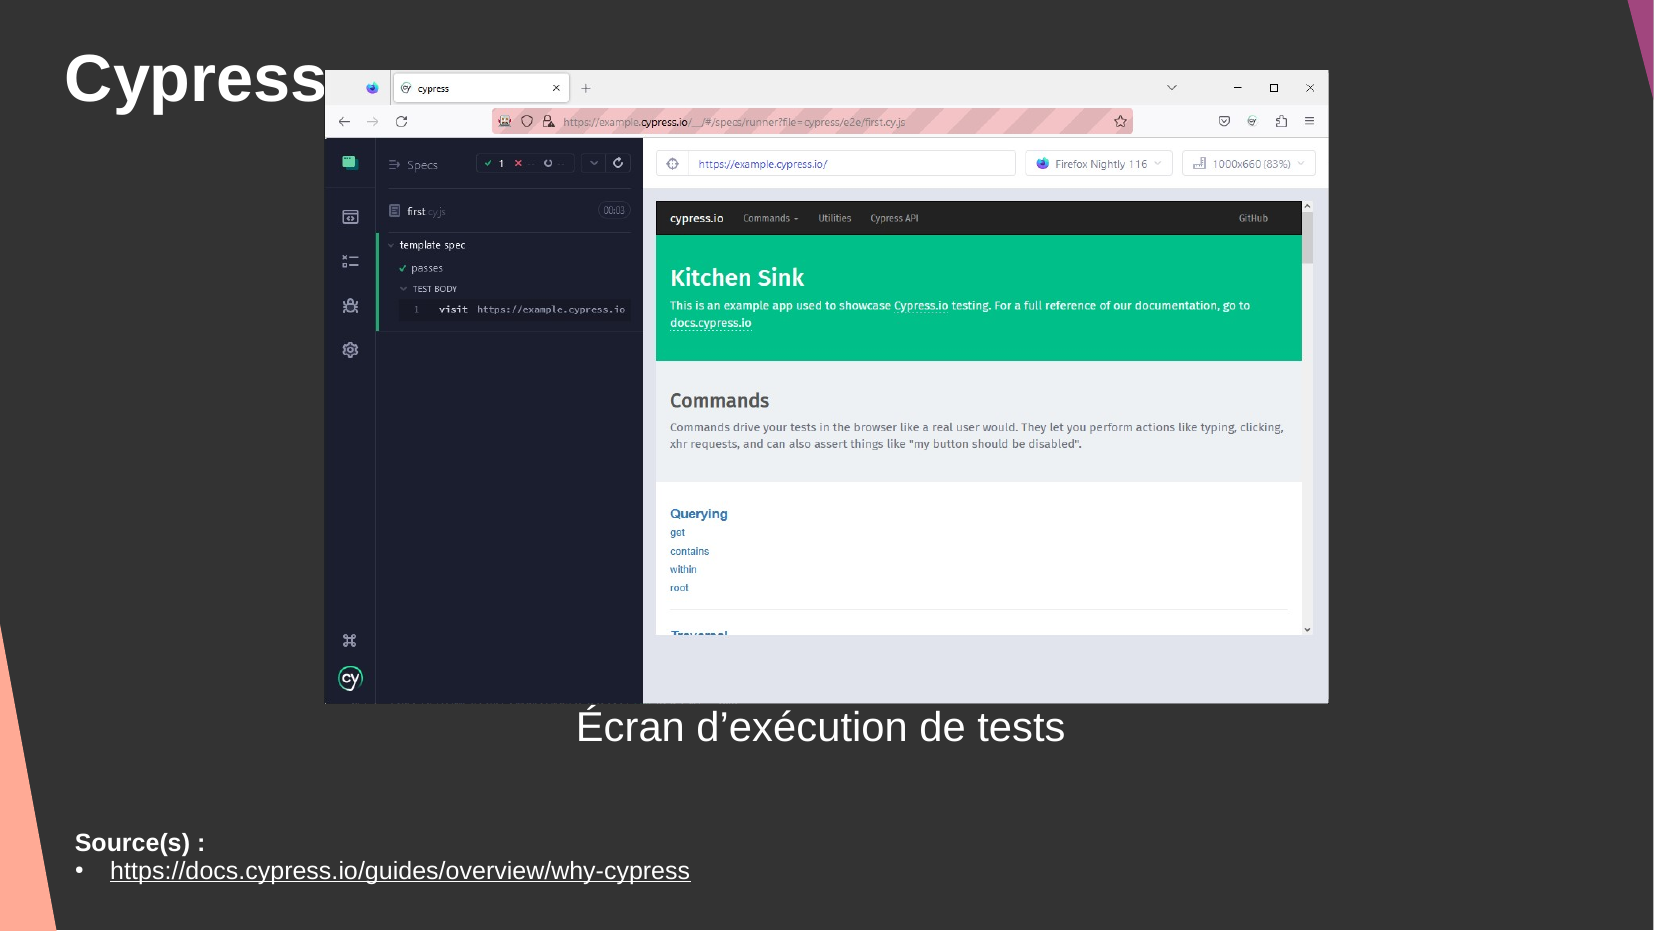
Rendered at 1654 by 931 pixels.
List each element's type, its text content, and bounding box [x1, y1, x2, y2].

text_box [0, 624, 57, 931]
picture [324, 70, 1329, 704]
text_box Source(s) : https://docs.cypress.io/guides/overview/why-cypress [60, 821, 1546, 906]
text_box [1627, 0, 1654, 103]
list Écran d’exécution de tests [330, 704, 1312, 763]
title Cypress [64, 40, 556, 116]
